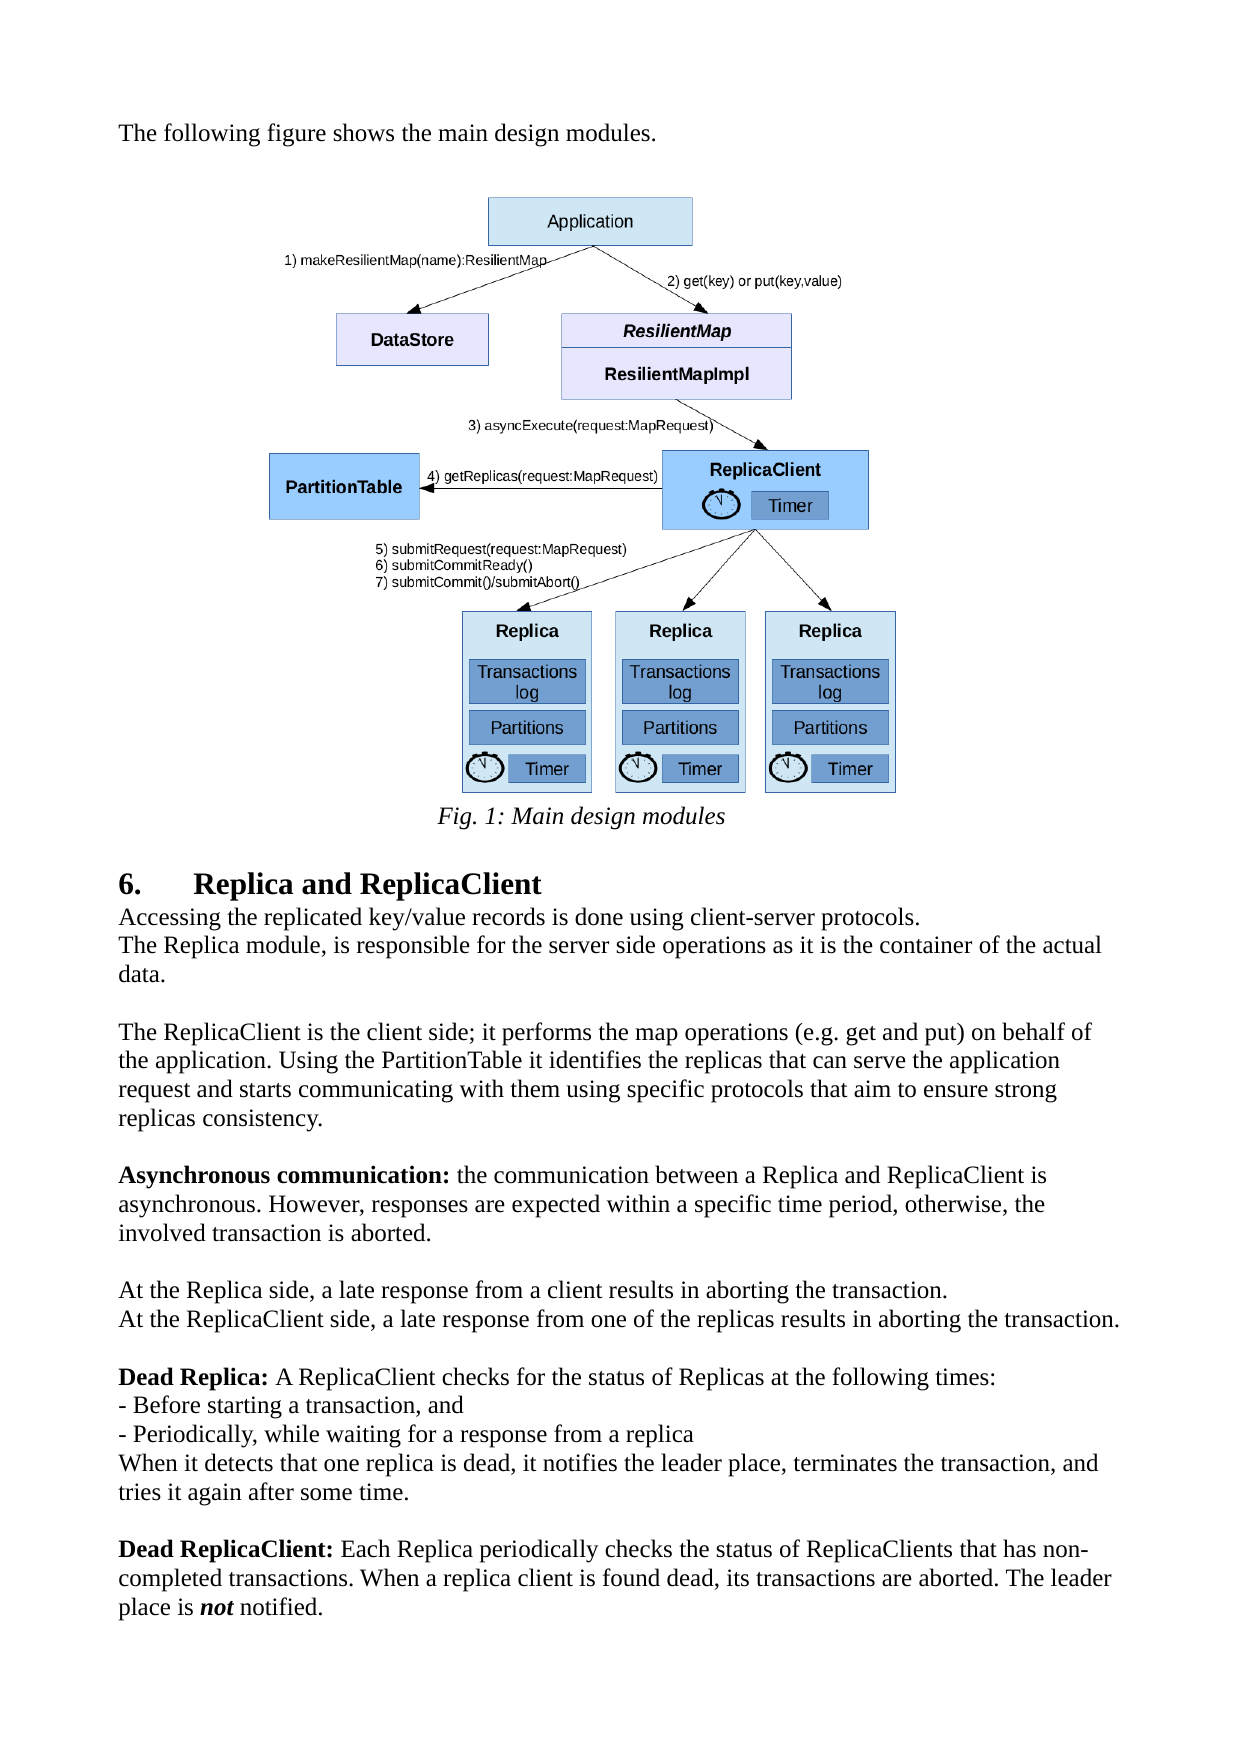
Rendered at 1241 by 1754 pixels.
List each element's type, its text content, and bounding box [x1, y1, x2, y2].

text - Periodically, while waiting for a response from a replica [118, 1419, 1122, 1448]
list Replica and ReplicaClient [118, 866, 1122, 902]
text - Before starting a transaction, and [118, 1390, 1122, 1419]
picture [262, 191, 903, 801]
text Dead ReplicaClient: Each Replica periodically checks the status of ReplicaClients that has non-completed transactions. When a replica client is found dead, its transactions are aborted. The leader place is not notified. [118, 1534, 1122, 1620]
text The ReplicaClient is the client side; it performs the map operations (e.g. get and put) on behalf of the application. Using the PartitionTable it identifies the replicas that can serve the application request and starts communicating with them using specific protocols that aim to ensure strong replicas consistency. [118, 1017, 1122, 1132]
text Fig. 1: Main design modules [263, 801, 902, 829]
text The Replica module, is responsible for the server side operations as it is the container of the actual data. [118, 930, 1122, 988]
text When it detects that one replica is dead, it notifies the leader place, terminates the transaction, and tries it again after some time. [118, 1448, 1122, 1505]
text The following figure shows the main design modules. [118, 118, 1122, 147]
text Asynchronous communication: the communication between a Replica and ReplicaClient is asynchronous. However, responses are expected within a specific time period, otherwise, the involved transaction is aborted. [118, 1160, 1122, 1247]
text Dead Replica: A ReplicaClient checks for the status of Replicas at the following times: [118, 1362, 1122, 1390]
text Accessing the replicated key/value records is done using client-server protocols. [118, 902, 1122, 930]
text At the ReplicaClient side, a late response from one of the replicas results in aborting the transaction. [118, 1304, 1122, 1333]
text At the Replica side, a late response from a client results in aborting the transaction. [118, 1275, 1122, 1304]
